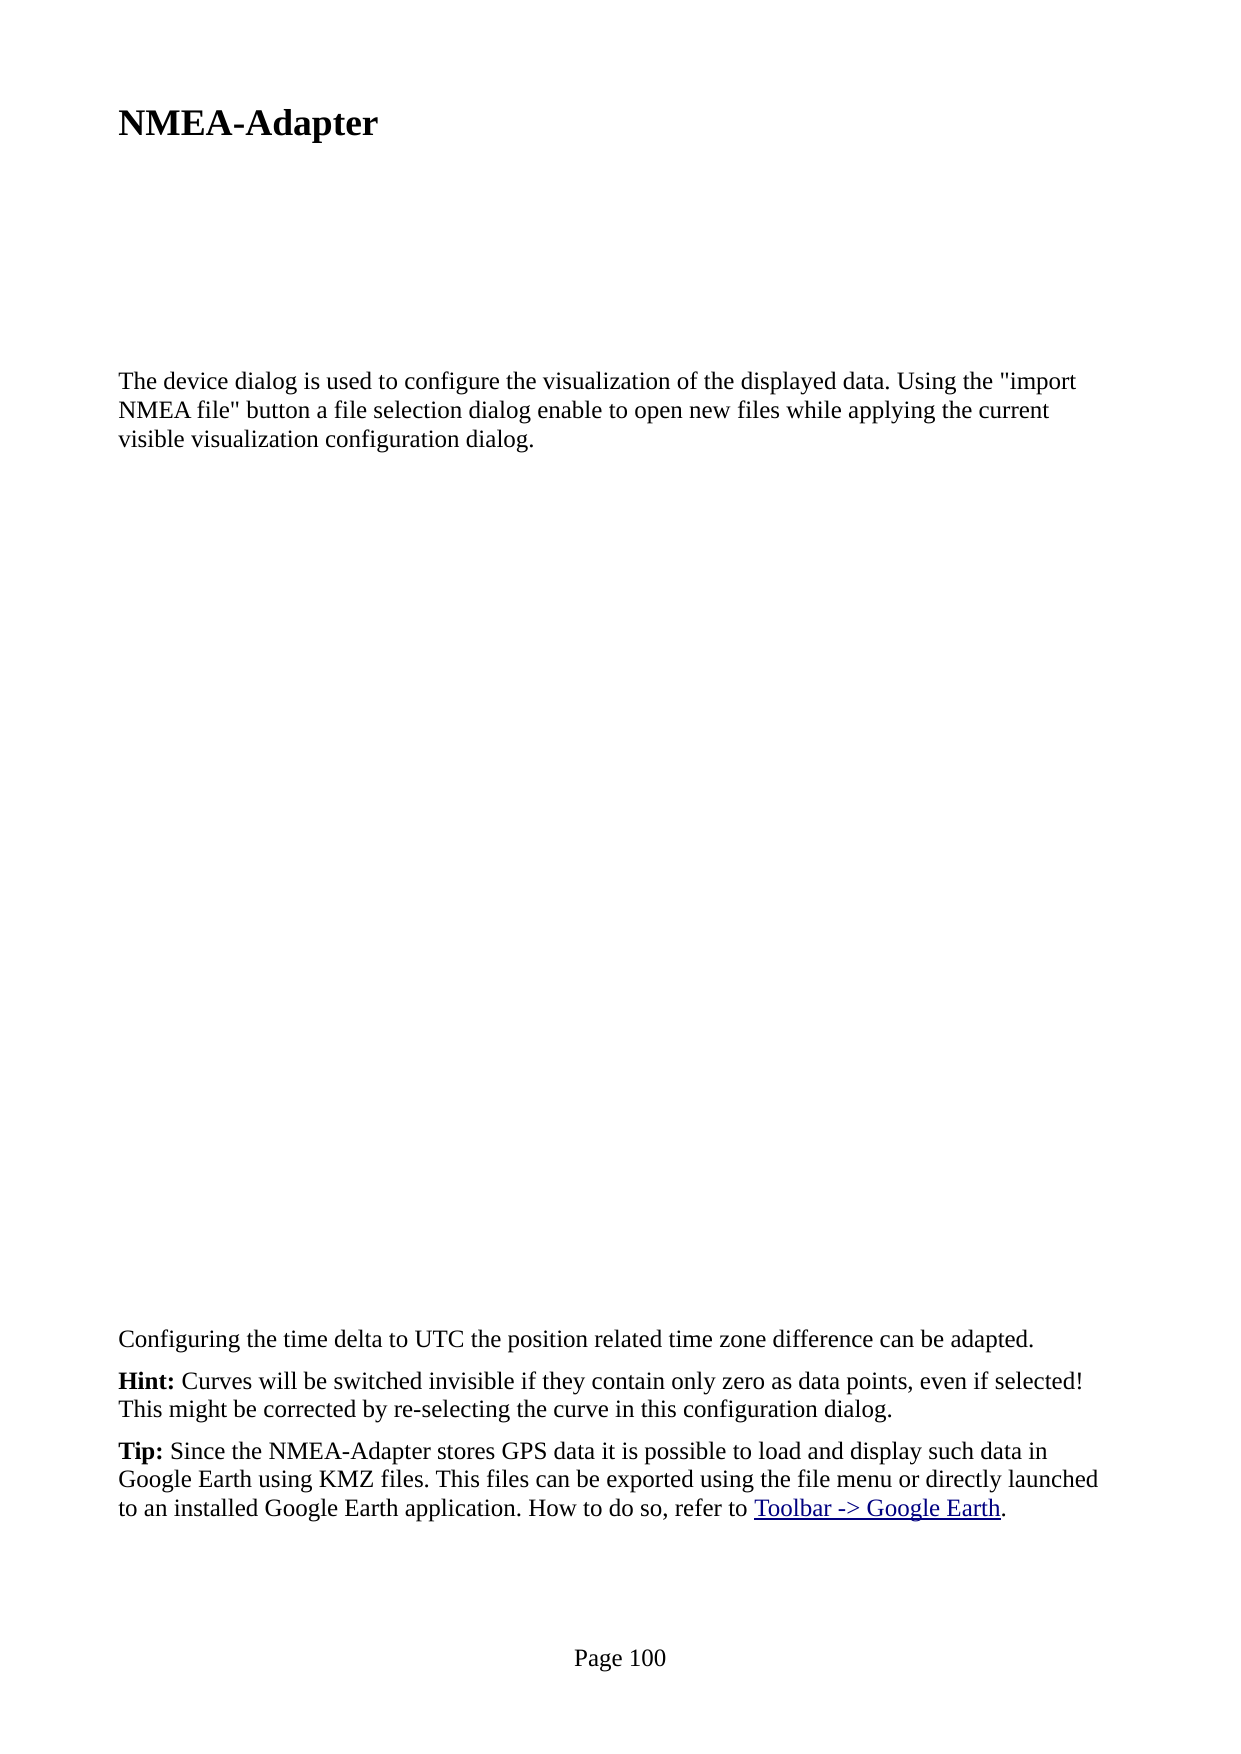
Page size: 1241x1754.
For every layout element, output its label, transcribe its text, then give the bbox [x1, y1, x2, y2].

text Configuring the time delta to UTC the position related time zone difference can be adapted. [118, 1324, 1122, 1353]
subtitle NMEA-Adapter [118, 100, 1122, 143]
text The device dialog is used to configure the visualization of the displayed data. Using the "import NMEA file" button a file selection dialog enable to open new files while applying the current visible visualization configuration dialog. [118, 366, 1122, 453]
text Hint: Curves will be switched invisible if they contain only zero as data points, even if selected! This might be corrected by re-selecting the curve in this configuration dialog. [118, 1366, 1122, 1423]
text Tip: Since the NMEA-Adapter stores GPS data it is possible to load and display such data in Google Earth using KMZ files. This files can be exported using the file menu or directly launched to an installed Google Earth application. How to do so, refer to Toolbar -> Google Earth. [118, 1436, 1122, 1522]
